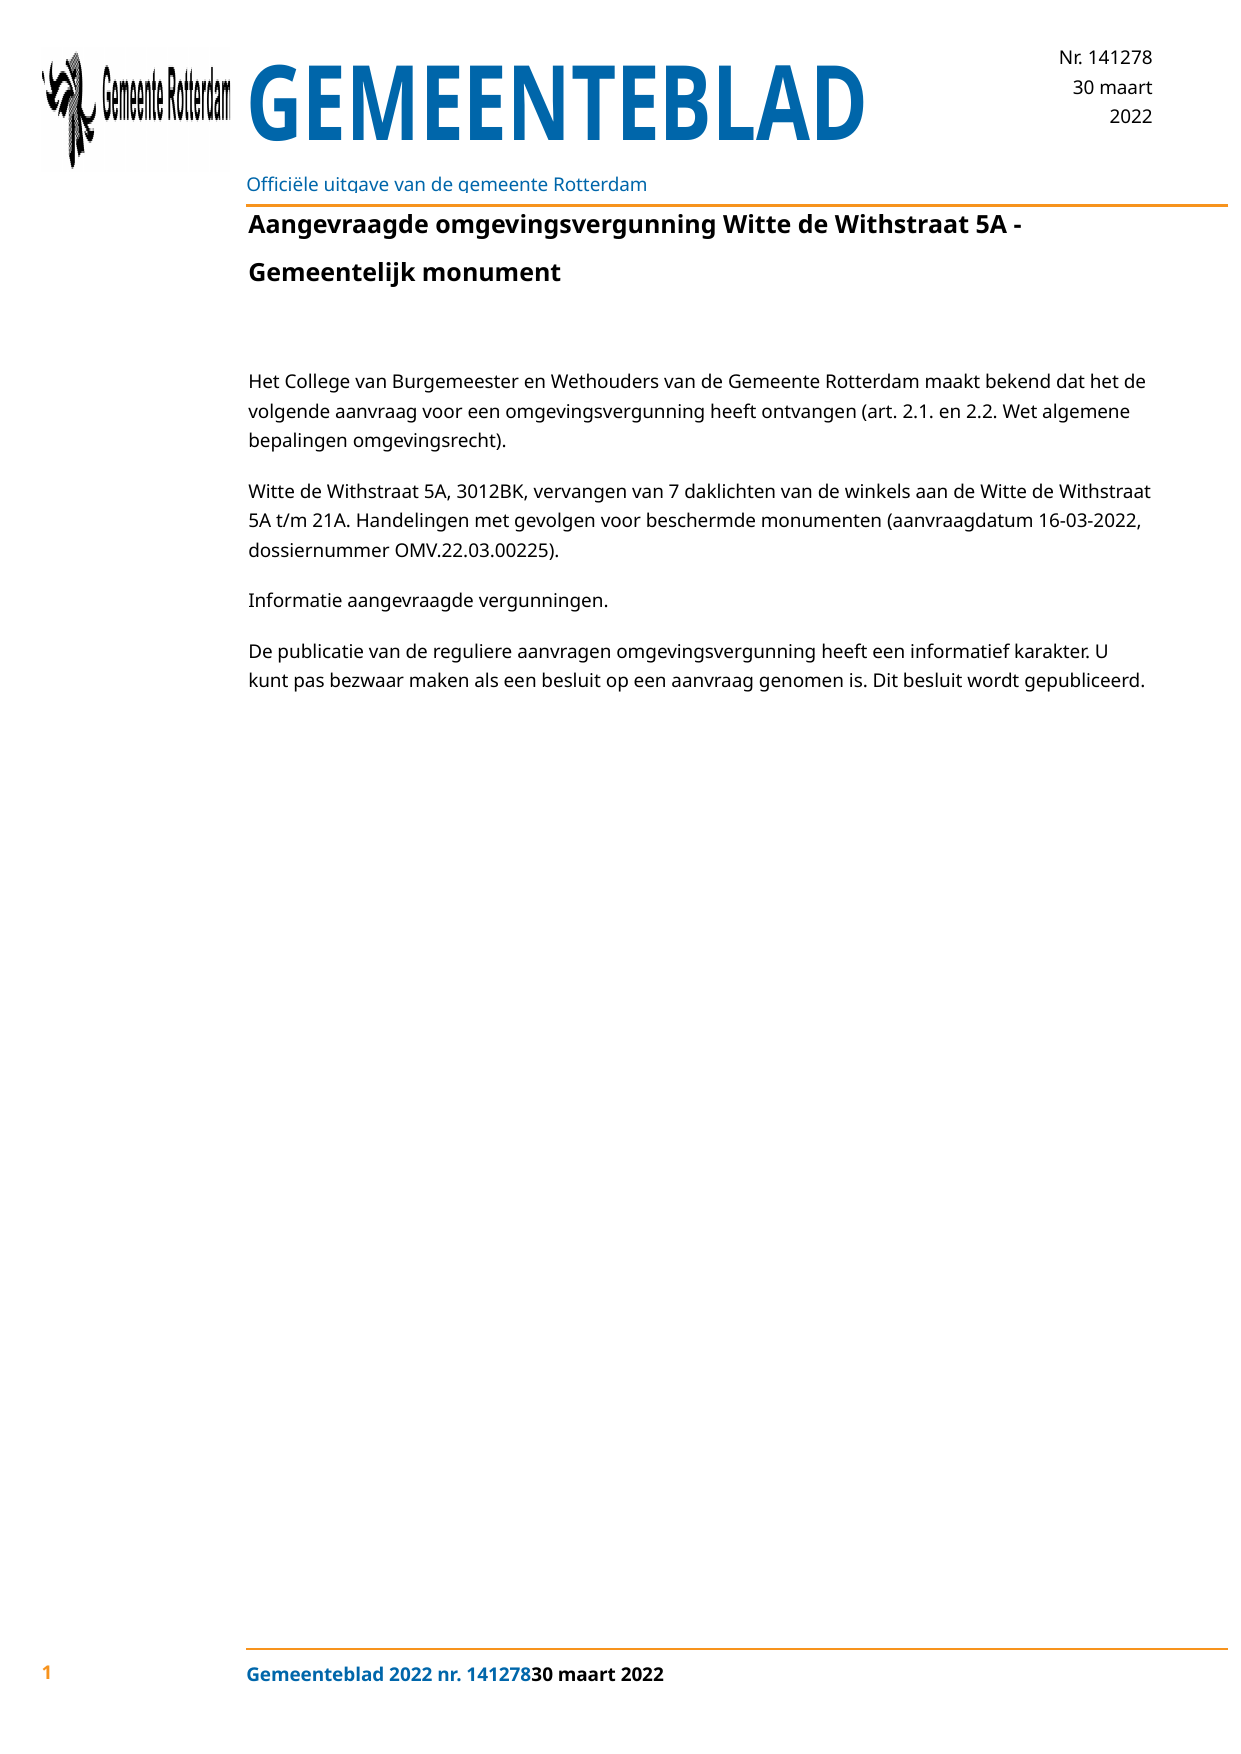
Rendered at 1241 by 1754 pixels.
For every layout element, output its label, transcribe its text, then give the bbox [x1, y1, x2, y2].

text Witte de Withstraat 5A, 3012BK, vervangen van 7 daklichten van de winkels aan de Witte de Withstraat 5A t/m 21A. Handelingen met gevolgen voor beschermde monumenten (aanvraagdatum 16-03-2022, dossiernummer OMV.22.03.00225). [248, 478, 1152, 563]
text Aangevraagde omgevingsvergunning Witte de Withstraat 5A - Gemeentelijk monument [248, 207, 1152, 288]
picture [41, 47, 231, 172]
text Informatie aangevraagde vergunningen. [248, 587, 1152, 613]
text De publicatie van de reguliere aanvragen omgevingsvergunning heeft een informatief karakter. U kunt pas bezwaar maken als een besluit op een aanvraag genomen is. Dit besluit wordt gepubliceerd. [248, 638, 1152, 693]
text Het College van Burgemeester en Wethouders van de Gemeente Rotterdam maakt bekend dat het de volgende aanvraag voor een omgevingsvergunning heeft ontvangen (art. 2.1. en 2.2. Wet algemene bepalingen omgevingsrecht). [248, 368, 1152, 453]
